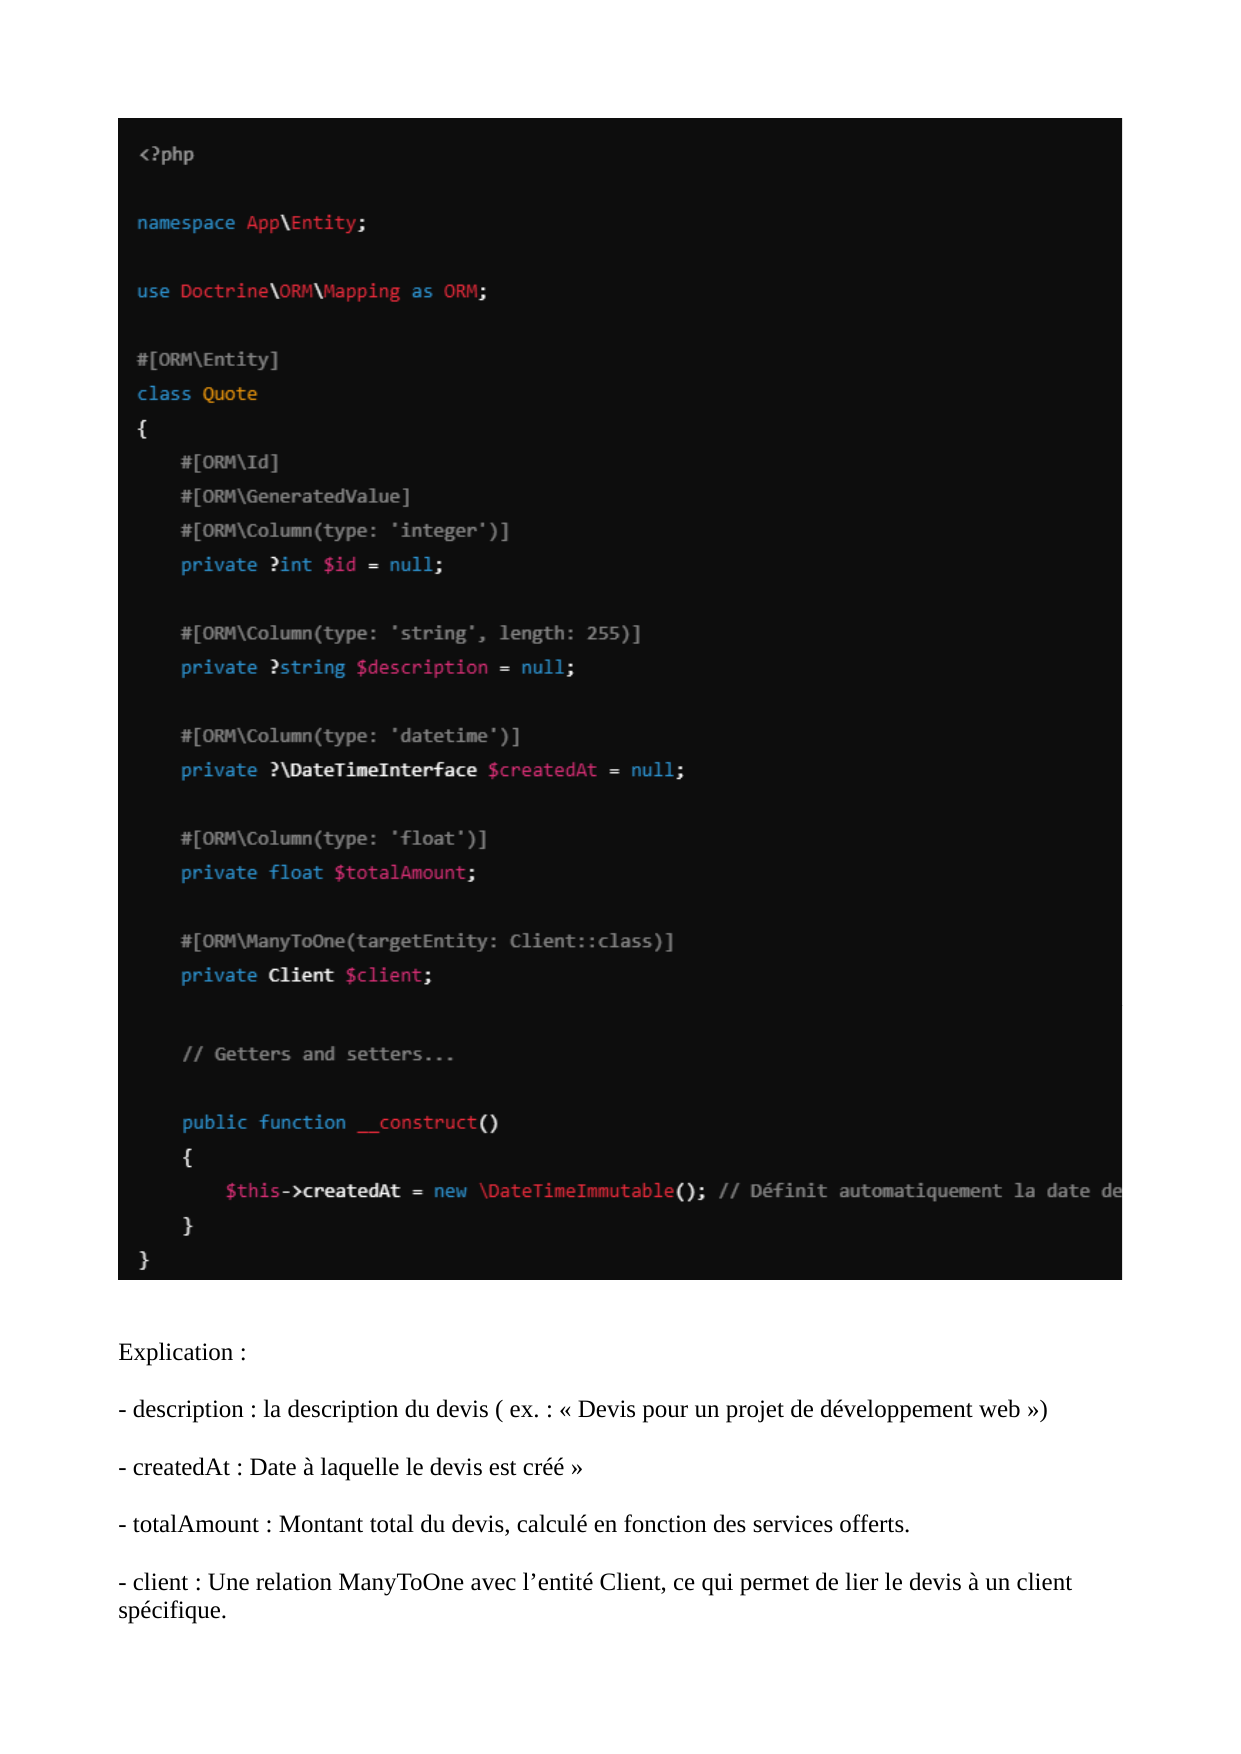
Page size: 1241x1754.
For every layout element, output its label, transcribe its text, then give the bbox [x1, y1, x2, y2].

text - createdAt : Date à laquelle le devis est créé » [118, 1452, 1122, 1480]
text - description : la description du devis ( ex. : « Devis pour un projet de développement web ») [118, 1394, 1122, 1423]
text Explication : [118, 1337, 1122, 1365]
text - client : Une relation ManyToOne avec l’entité Client, ce qui permet de lier le devis à un client spécifique. [118, 1567, 1122, 1624]
picture [118, 118, 1123, 1280]
text - totalAmount : Montant total du devis, calculé en fonction des services offerts. [118, 1509, 1122, 1538]
